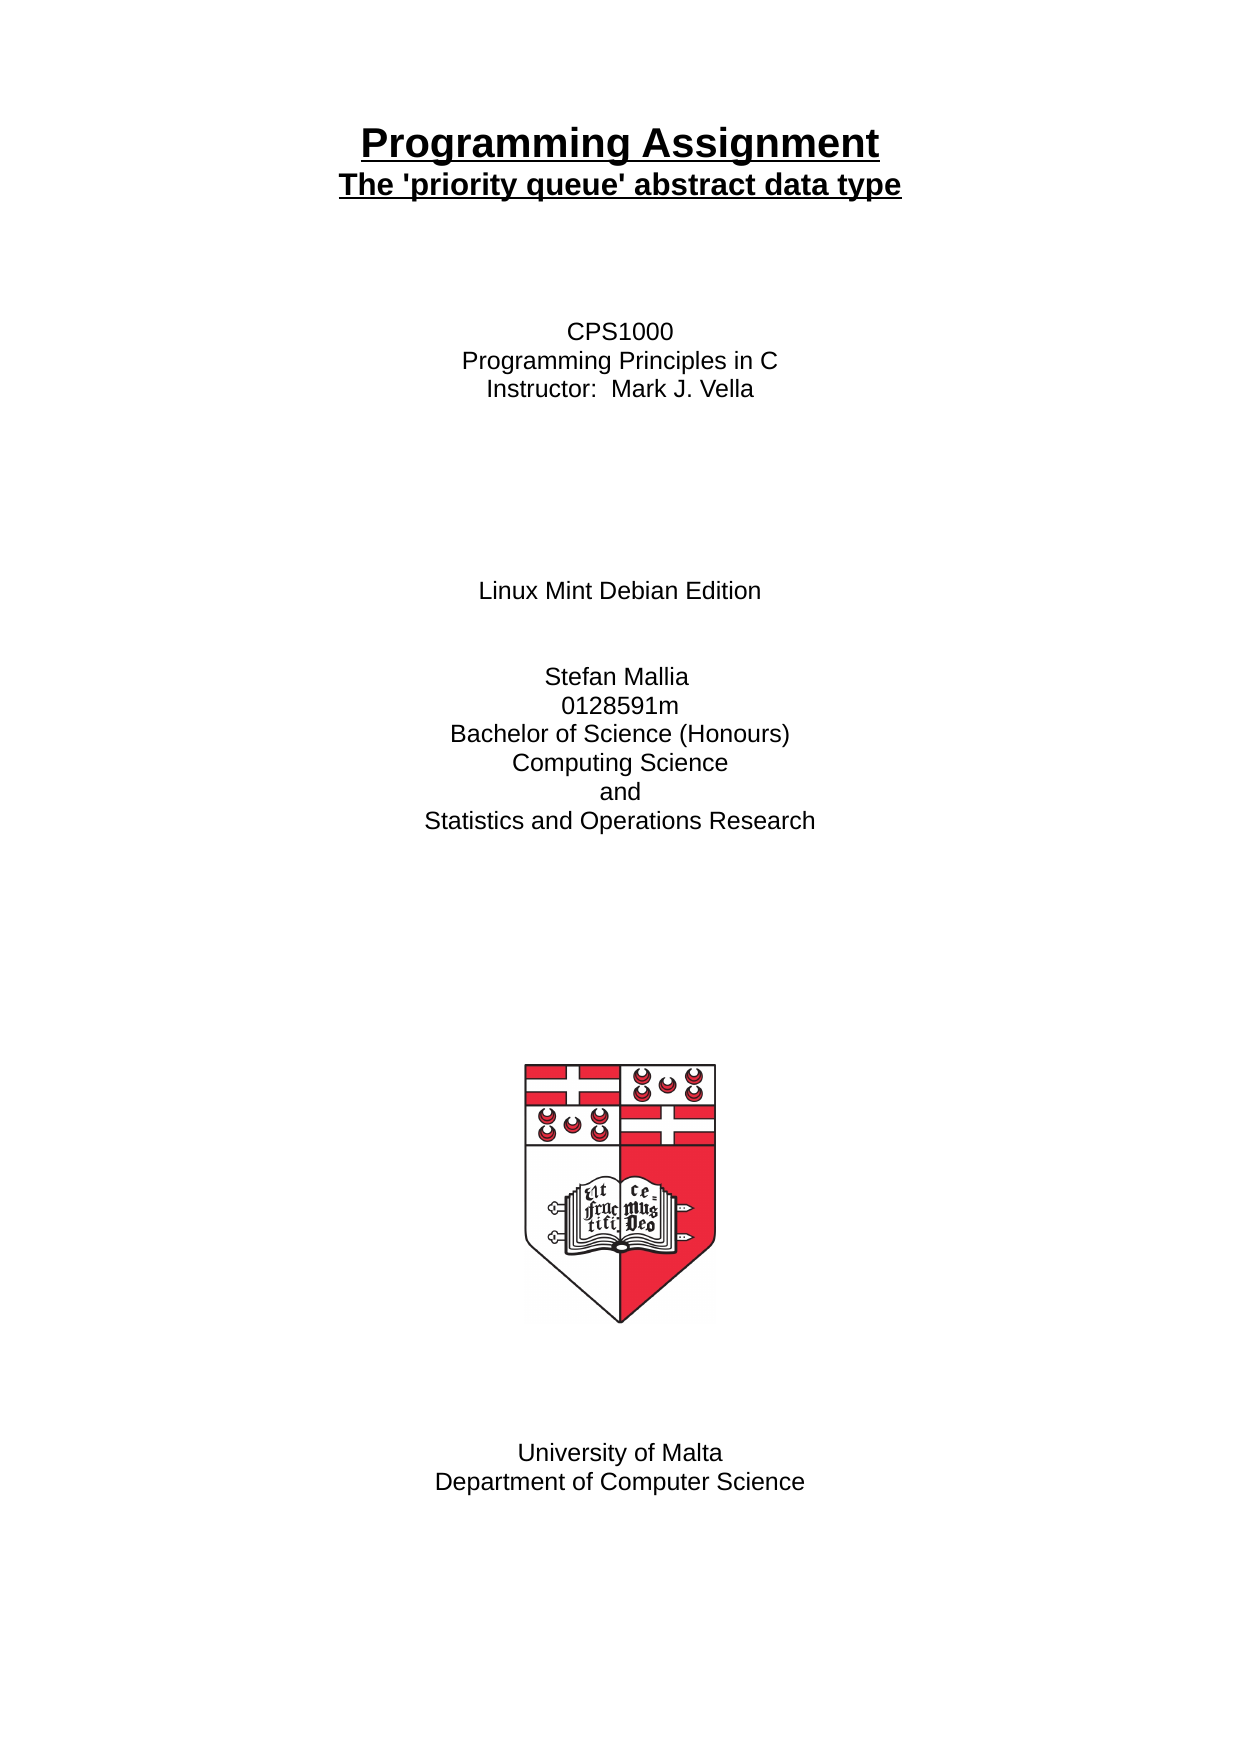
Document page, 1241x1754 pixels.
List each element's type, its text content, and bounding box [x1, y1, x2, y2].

text and [118, 777, 1122, 806]
text University of Malta [118, 1438, 1122, 1467]
text Department of Computer Science [118, 1467, 1122, 1496]
text CPS1000 [118, 317, 1122, 346]
text Bachelor of Science (Honours) [118, 719, 1122, 748]
text Stefan Mallia [118, 662, 1122, 691]
text Computing Science [118, 748, 1122, 777]
text Programming Assignment [118, 118, 1122, 166]
text Programming Principles in C [118, 346, 1122, 374]
picture [524, 1064, 716, 1324]
text 0128591m [118, 691, 1122, 719]
text Statistics and Operations Research [118, 806, 1122, 834]
text Instructor: Mark J. Vella [118, 374, 1122, 403]
text The 'priority queue' abstract data type [118, 166, 1122, 202]
text Linux Mint Debian Edition [118, 576, 1122, 604]
